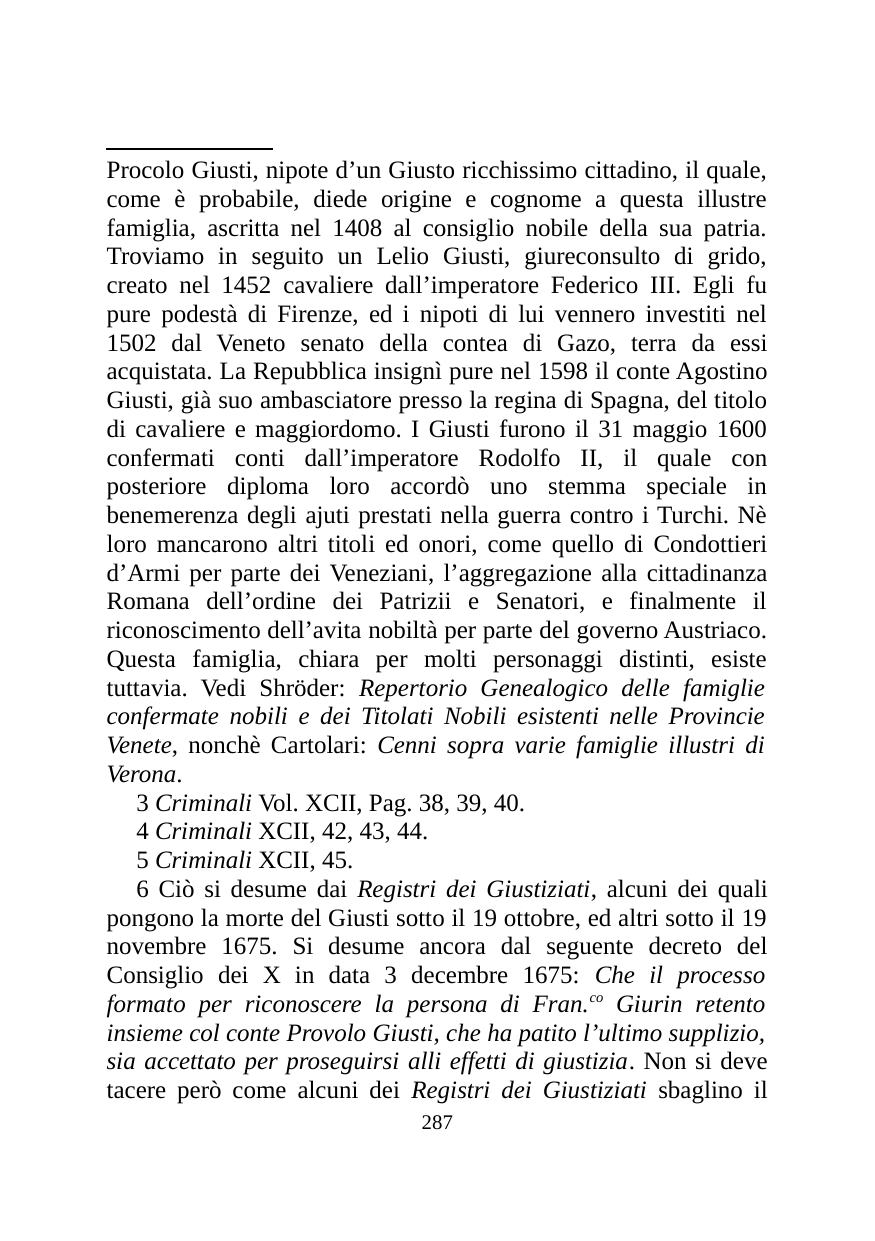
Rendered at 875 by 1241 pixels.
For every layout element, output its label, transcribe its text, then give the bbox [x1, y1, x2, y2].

text Criminali Vol. XCII, Pag. 38, 39, 40. [106, 788, 768, 816]
text Criminali XCII, 45. [106, 845, 768, 874]
text Criminali XCII, 42, 43, 44. [106, 816, 768, 845]
text Procolo Giusti, nipote d’un Giusto ricchissimo cittadino, il quale, come è probabile, diede origine e cognome a questa illustre famiglia, ascritta nel 1408 al consiglio nobile della sua patria. Troviamo in seguito un Lelio Giusti, giureconsulto di grido, creato nel 1452 cavaliere dall’imperatore Federico III. Egli fu pure podestà di Firenze, ed i nipoti di lui vennero investiti nel 1502 dal Veneto senato della contea di Gazo, terra da essi acquistata. La Repubblica insignì pure nel 1598 il conte Agostino Giusti, già suo ambasciatore presso la regina di Spagna, del titolo di cavaliere e maggiordomo. I Giusti furono il 31 maggio 1600 confermati conti dall’imperatore Rodolfo II, il quale con posteriore diploma loro accordò uno stemma speciale in benemerenza degli ajuti prestati nella guerra contro i Turchi. Nè loro mancarono altri titoli ed onori, come quello di Condottieri d’Armi per parte dei Veneziani, l’aggregazione alla cittadinanza Romana dell’ordine dei Patrizii e Senatori, e finalmente il riconoscimento dell’avita nobiltà per parte del governo Austriaco. Questa famiglia, chiara per molti personaggi distinti, esiste tuttavia. Vedi Shröder: Repertorio Genealogico delle famiglie confermate nobili e dei Titolati Nobili esistenti nelle Provincie Venete, nonchè Cartolari: Cenni sopra varie famiglie illustri di Verona. [106, 155, 768, 788]
text Ciò si desume dai Registri dei Giustiziati, alcuni dei quali pongono la morte del Giusti sotto il 19 ottobre, ed altri sotto il 19 novembre 1675. Si desume ancora dal seguente decreto del Consiglio dei X in data 3 decembre 1675: Che il processo formato per riconoscere la persona di Fran.co Giurin retento insieme col conte Provolo Giusti, che ha patito l’ultimo supplizio, sia accettato per proseguirsi alli effetti di giustizia. Non si deve tacere però come alcuni dei Registri dei Giustiziati sbaglino il [106, 874, 768, 1104]
